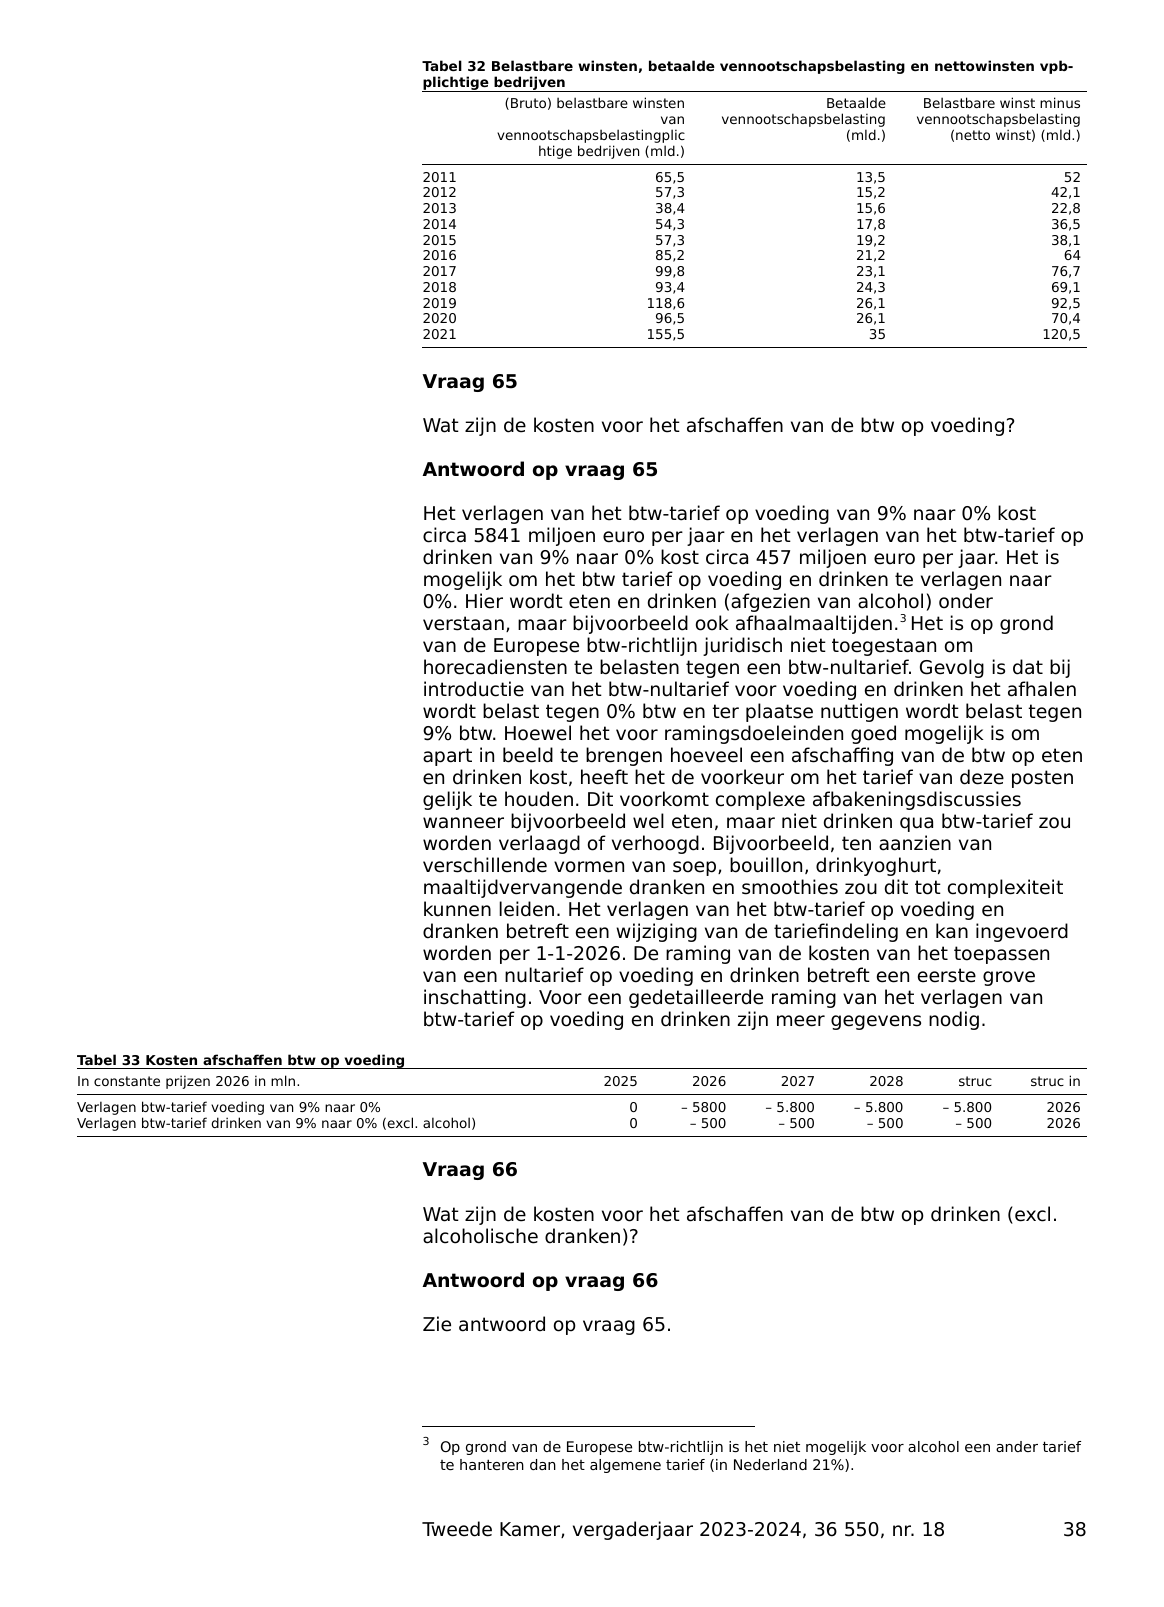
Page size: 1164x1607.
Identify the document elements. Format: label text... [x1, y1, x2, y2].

table_cell In constante prijzen 2026 in mln. [77, 1069, 555, 1094]
table_cell 36,5 [892, 217, 1087, 232]
table_cell 93,4 [490, 280, 691, 295]
table_cell 17,8 [691, 217, 892, 232]
table_cell 2028 [821, 1069, 909, 1094]
table_cell – 5.800 [909, 1095, 998, 1116]
text Het verlagen van het btw-tarief op voeding van 9% naar 0% kost circa 5841 miljoen euro per jaar en het verlagen van het btw-tarief op drinken van 9% naar 0% kost circa 457 miljoen euro per jaar. Het is mogelijk om het btw tarief op voeding en drinken te verlagen naar 0%. Hier wordt eten en drinken (afgezien van alcohol) onder verstaan, maar bijvoorbeeld ook afhaalmaaltijden.Het is op grond van de Europese btw-richtlijn juridisch niet toegestaan om horecadiensten te belasten tegen een btw-nultarief. Gevolg is dat bij introductie van het btw-nultarief voor voeding en drinken het afhalen wordt belast tegen 0% btw en ter plaatse nuttigen wordt belast tegen 9% btw. Hoewel het voor ramingsdoeleinden goed mogelijk is om apart in beeld te brengen hoeveel een afschaffing van de btw op eten en drinken kost, heeft het de voorkeur om het tarief van deze posten gelijk te houden. Dit voorkomt complexe afbakeningsdiscussies wanneer bijvoorbeeld wel eten, maar niet drinken qua btw-tarief zou worden verlaagd of verhoogd. Bijvoorbeeld, ten aanzien van verschillende vormen van soep, bouillon, drinkyoghurt, maaltijdvervangende dranken en smoothies zou dit tot complexiteit kunnen leiden. Het verlagen van het btw-tarief op voeding en dranken betreft een wijziging van de tariefindeling en kan ingevoerd worden per 1-1-2026. De raming van de kosten van het toepassen van een nultarief op voeding en drinken betreft een eerste grove inschatting. Voor een gedetailleerde raming van het verlagen van btw-tarief op voeding en drinken zijn meer gegevens nodig. [422, 503, 1087, 1031]
text Zie antwoord op vraag 65. [422, 1314, 1087, 1336]
table_cell 2018 [422, 280, 490, 295]
table_cell 0 [555, 1116, 644, 1136]
table_cell 26,1 [691, 295, 892, 311]
table_cell 2017 [422, 264, 490, 280]
text Op grond van de Europese btw-richtlijn is het niet mogelijk voor alcohol een ander tarief te hanteren dan het algemene tarief (in Nederland 21%). [422, 1435, 1087, 1474]
table_cell 118,6 [490, 295, 691, 311]
table_cell 38,4 [490, 201, 691, 217]
table_cell 2027 [732, 1069, 821, 1094]
table_cell 99,8 [490, 264, 691, 280]
table_cell – 5.800 [821, 1095, 909, 1116]
subtitle Vraag 65 [422, 371, 1087, 392]
table_cell 23,1 [691, 264, 892, 280]
table_header Tabel 32 Belastbare winsten, betaalde vennootschapsbelasting en nettowinsten vpb-plichtige bedrijven [422, 59, 1087, 91]
table_cell 38,1 [892, 233, 1087, 248]
table_cell – 5.800 [732, 1095, 821, 1116]
table_cell – 500 [732, 1116, 821, 1136]
table_cell 155,5 [490, 327, 691, 347]
table_cell 2021 [422, 327, 490, 347]
subtitle Vraag 66 [422, 1159, 1087, 1181]
table_cell 19,2 [691, 233, 892, 248]
table_cell 2025 [555, 1069, 644, 1094]
table_cell 26,1 [691, 311, 892, 327]
text Wat zijn de kosten voor het afschaffen van de btw op drinken (excl. alcoholische dranken)? [422, 1203, 1087, 1247]
table_cell 76,7 [892, 264, 1087, 280]
table_cell 2013 [422, 201, 490, 217]
table_cell 0 [555, 1095, 644, 1116]
table_cell 2020 [422, 311, 490, 327]
table_cell 52 [892, 165, 1087, 185]
table_cell 24,3 [691, 280, 892, 295]
table_cell 2026 [998, 1095, 1087, 1116]
table_cell 2014 [422, 217, 490, 232]
table_cell 70,4 [892, 311, 1087, 327]
table_cell 2019 [422, 295, 490, 311]
table_cell 2016 [422, 248, 490, 264]
table_cell Verlagen btw-tarief drinken van 9% naar 0% (excl. alcohol) [77, 1116, 555, 1136]
table_cell struc in [998, 1069, 1087, 1094]
subtitle Antwoord op vraag 65 [422, 459, 1087, 481]
table_cell – 500 [821, 1116, 909, 1136]
table_cell 85,2 [490, 248, 691, 264]
table_cell Verlagen btw-tarief voeding van 9% naar 0% [77, 1095, 555, 1116]
table_cell 92,5 [892, 295, 1087, 311]
table_cell 64 [892, 248, 1087, 264]
table_cell – 500 [644, 1116, 732, 1136]
table_cell 15,6 [691, 201, 892, 217]
table_cell 2011 [422, 165, 490, 185]
table_header Tabel 33 Kosten afschaffen btw op voeding [77, 1053, 1087, 1068]
table_cell 96,5 [490, 311, 691, 327]
table_cell 120,5 [892, 327, 1087, 347]
table_cell 21,2 [691, 248, 892, 264]
text Wat zijn de kosten voor het afschaffen van de btw op voeding? [422, 415, 1087, 437]
table_cell – 500 [909, 1116, 998, 1136]
table_cell 13,5 [691, 165, 892, 185]
table_cell 35 [691, 327, 892, 347]
table_cell (Bruto) belastbare winsten van vennootschapsbelastingplichtige bedrijven (mld.) [490, 92, 691, 164]
table_cell [422, 92, 490, 164]
table_cell 69,1 [892, 280, 1087, 295]
subtitle Antwoord op vraag 66 [422, 1270, 1087, 1292]
table_cell 2026 [998, 1116, 1087, 1136]
table_cell 57,3 [490, 185, 691, 201]
table_cell 54,3 [490, 217, 691, 232]
table_cell 2026 [644, 1069, 732, 1094]
table_cell Belastbare winst minus vennootschapsbelasting (netto winst) (mld.) [892, 92, 1087, 164]
table_cell 57,3 [490, 233, 691, 248]
table_cell Betaalde vennootschapsbelasting (mld.) [691, 92, 892, 164]
table_cell 15,2 [691, 185, 892, 201]
table_cell 22,8 [892, 201, 1087, 217]
table_cell 2015 [422, 233, 490, 248]
table_cell 2012 [422, 185, 490, 201]
table_cell – 5800 [644, 1095, 732, 1116]
table_cell struc [909, 1069, 998, 1094]
table_cell 42,1 [892, 185, 1087, 201]
table_cell 65,5 [490, 165, 691, 185]
